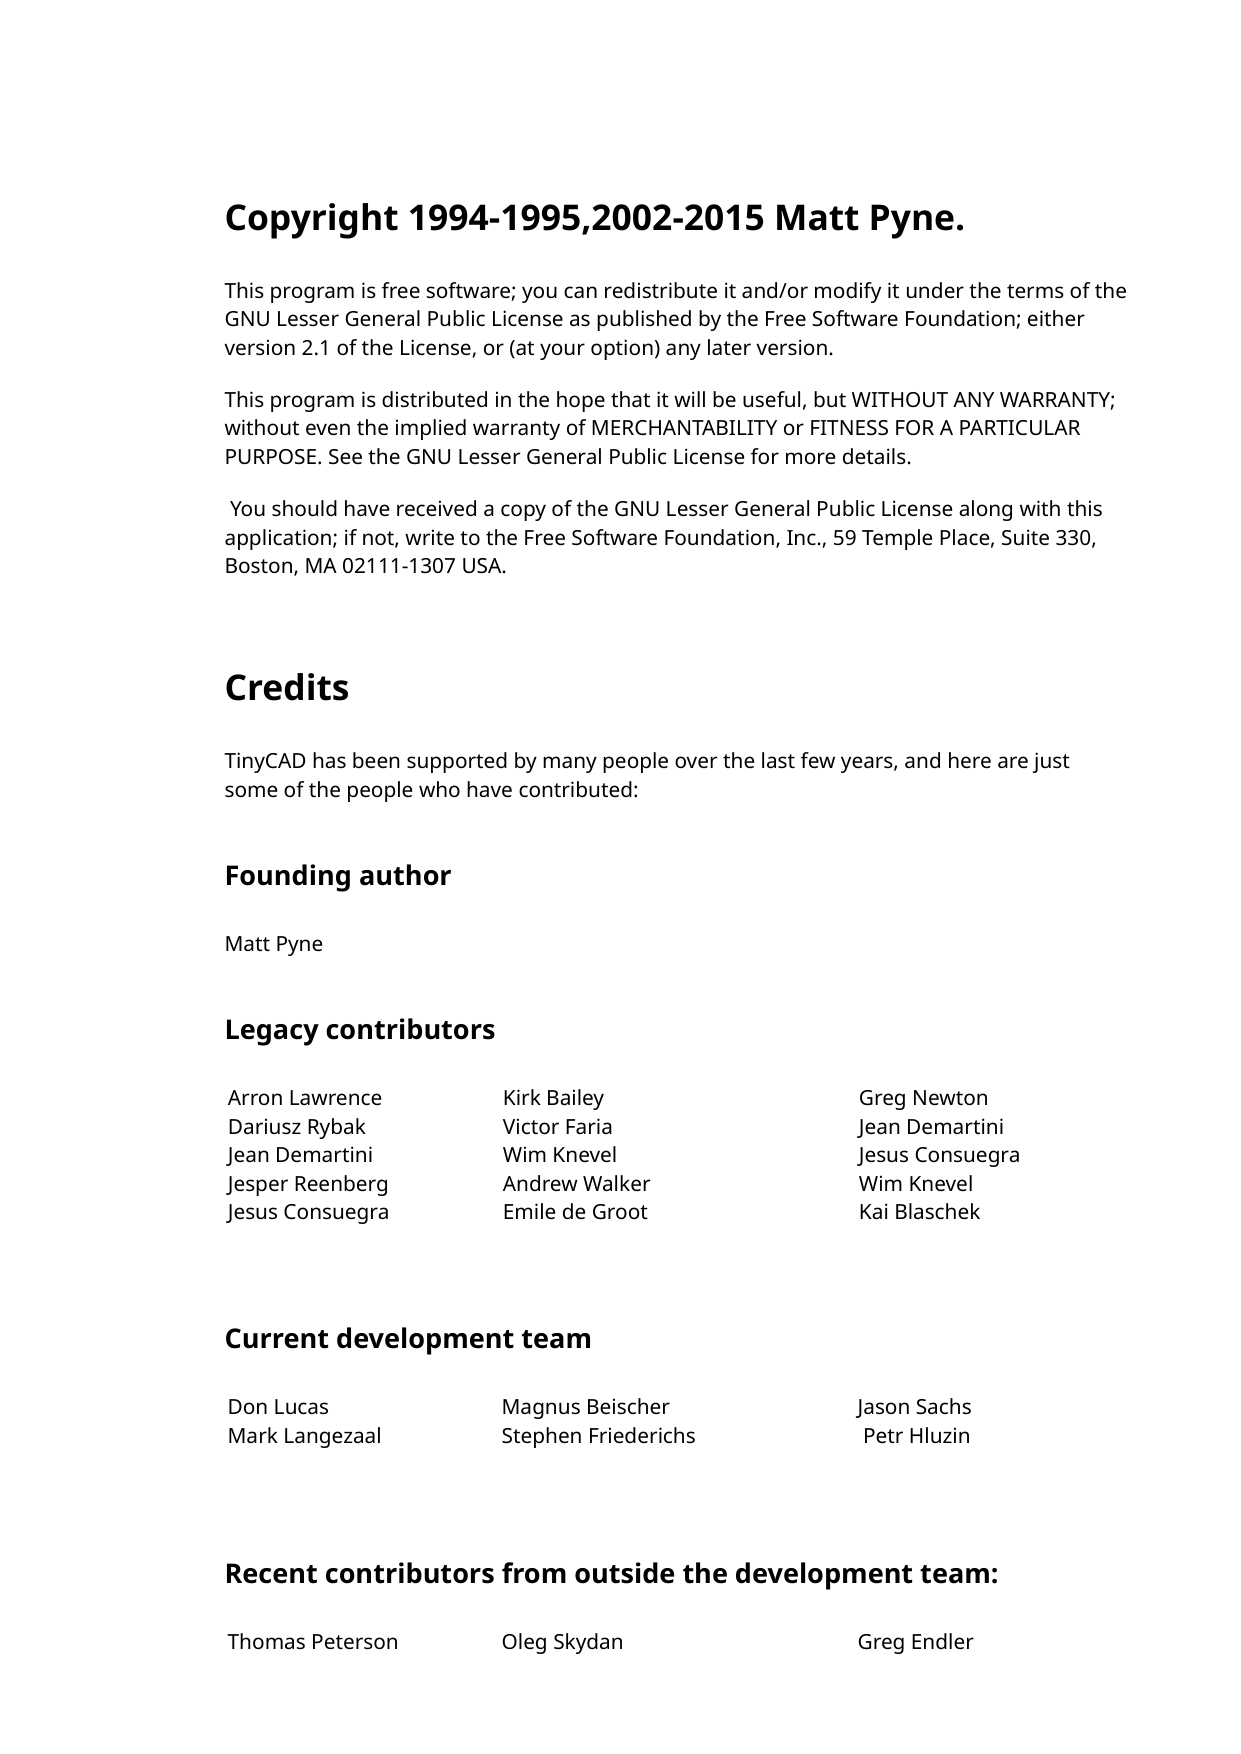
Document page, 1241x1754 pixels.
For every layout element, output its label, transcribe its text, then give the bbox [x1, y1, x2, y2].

text Arron Lawrence Dariusz Rybak Jean Demartini Jesper Reenberg Jesus Consuegra [228, 1083, 414, 1226]
text Oleg Skydan [501, 1627, 771, 1656]
text This program is distributed in the hope that it will be useful, but WITHOUT ANY WARRANTY; without even the implied warranty of MERCHANTABILITY or FITNESS FOR A PARTICULAR PURPOSE. See the GNU Lesser General Public License for more details. [224, 385, 1128, 470]
text Greg Endler [857, 1627, 1127, 1656]
text Matt Pyne [224, 929, 1128, 957]
text Kirk Bailey Victor Faria Wim Knevel Andrew Walker Emile de Groot [503, 1083, 771, 1226]
text Don Lucas Mark Langezaal [227, 1392, 415, 1449]
subtitle Credits [224, 662, 1128, 711]
text Magnus Beischer Stephen Friederichs [501, 1392, 771, 1449]
text Thomas Peterson [227, 1627, 415, 1656]
text Jason Sachs Petr Hluzin [857, 1392, 1127, 1449]
text You should have received a copy of the GNU Lesser General Public License along with this application; if not, write to the Free Software Foundation, Inc., 59 Temple Place, Suite 330, Boston, MA 02111-1307 USA. [224, 494, 1128, 580]
subtitle Legacy contributors [224, 1011, 1128, 1048]
subtitle Current development team [224, 1320, 1128, 1357]
text TinyCAD has been supported by many people over the last few years, and here are just some of the people who have contributed: [224, 746, 1128, 803]
text This program is free software; you can redistribute it and/or modify it under the terms of the GNU Lesser General Public License as published by the Free Software Foundation; either version 2.1 of the License, or (at your option) any later version. [224, 276, 1128, 361]
subtitle Copyright 1994-1995,2002-2015 Matt Pyne. [224, 192, 1128, 240]
subtitle Recent contributors from outside the development team: [224, 1555, 1128, 1592]
text Greg Newton Jean Demartini Jesus Consuegra Wim Knevel Kai Blaschek [859, 1083, 1127, 1226]
subtitle Founding author [224, 857, 1128, 893]
